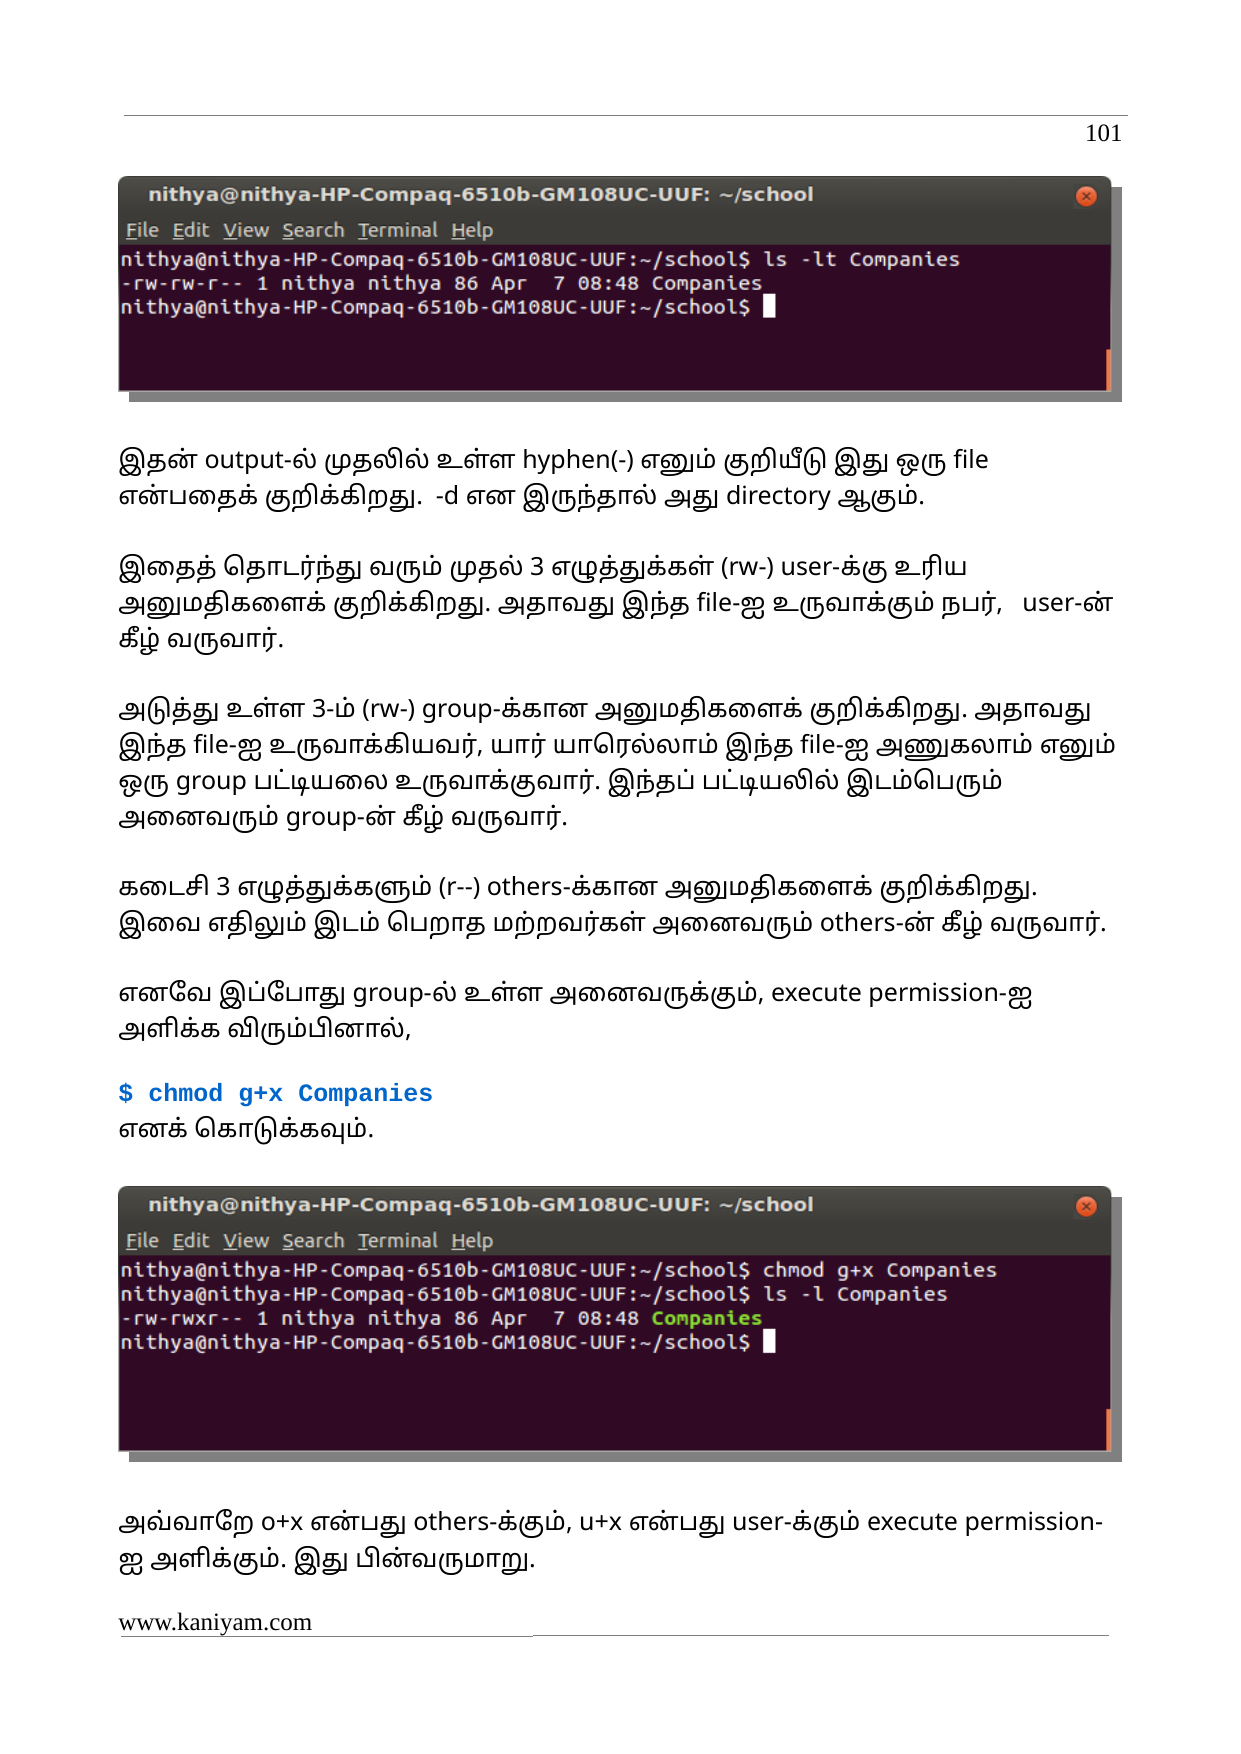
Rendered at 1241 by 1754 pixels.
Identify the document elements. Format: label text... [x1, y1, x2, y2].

text எனவே இப்போது group-ல் உள்ள அனைவருக்கும், execute permission-ஐ அளிக்க விரும்பினால், [118, 975, 1122, 1047]
text கடைசி 3 எழுத்துக்களும் (r--) others-க்கான அனுமதிகளைக் குறிக்கிறது. இவை எதிலும் இடம் பெறாத மற்றவர்கள் அனைவரும் others-ன் கீழ் வருவார். [118, 868, 1122, 941]
picture [118, 176, 1112, 392]
text $ chmod g+x Companies [118, 1081, 1122, 1109]
text அடுத்து உள்ள 3-ம் (rw-) group-க்கான அனுமதிகளைக் குறிக்கிறது. அதாவது இந்த file-ஐ உருவாக்கியவர், யார் யாரெல்லாம் இந்த file-ஐ அணுகலாம் எனும் ஒரு group பட்டியலை உருவாக்குவார். இந்தப் பட்டியலில் இடம்பெரும் அனைவரும் group-ன் கீழ் வருவார். [118, 690, 1122, 834]
picture [118, 1186, 1112, 1452]
text எனக் கொடுக்கவும். [118, 1109, 1122, 1147]
text இதன் output-ல் முதலில் உள்ள hyphen(-) எனும் குறியீடு இது ஒரு file என்பதைக் குறிக்கிறது. -d என இருந்தால் அது directory ஆகும். [118, 442, 1122, 514]
text அவ்வாறே o+x என்பது others-க்கும், u+x என்பது user-க்கும் execute permission-ஐ அளிக்கும். இது பின்வருமாறு. [118, 1502, 1122, 1577]
text இதைத் தொடர்ந்து வரும் முதல் 3 எழுத்துக்கள் (rw-) user-க்கு உரிய அனுமதிகளைக் குறிக்கிறது. அதாவது இந்த file-ஐ உருவாக்கும் நபர், user-ன் கீழ் வருவார். [118, 548, 1122, 656]
